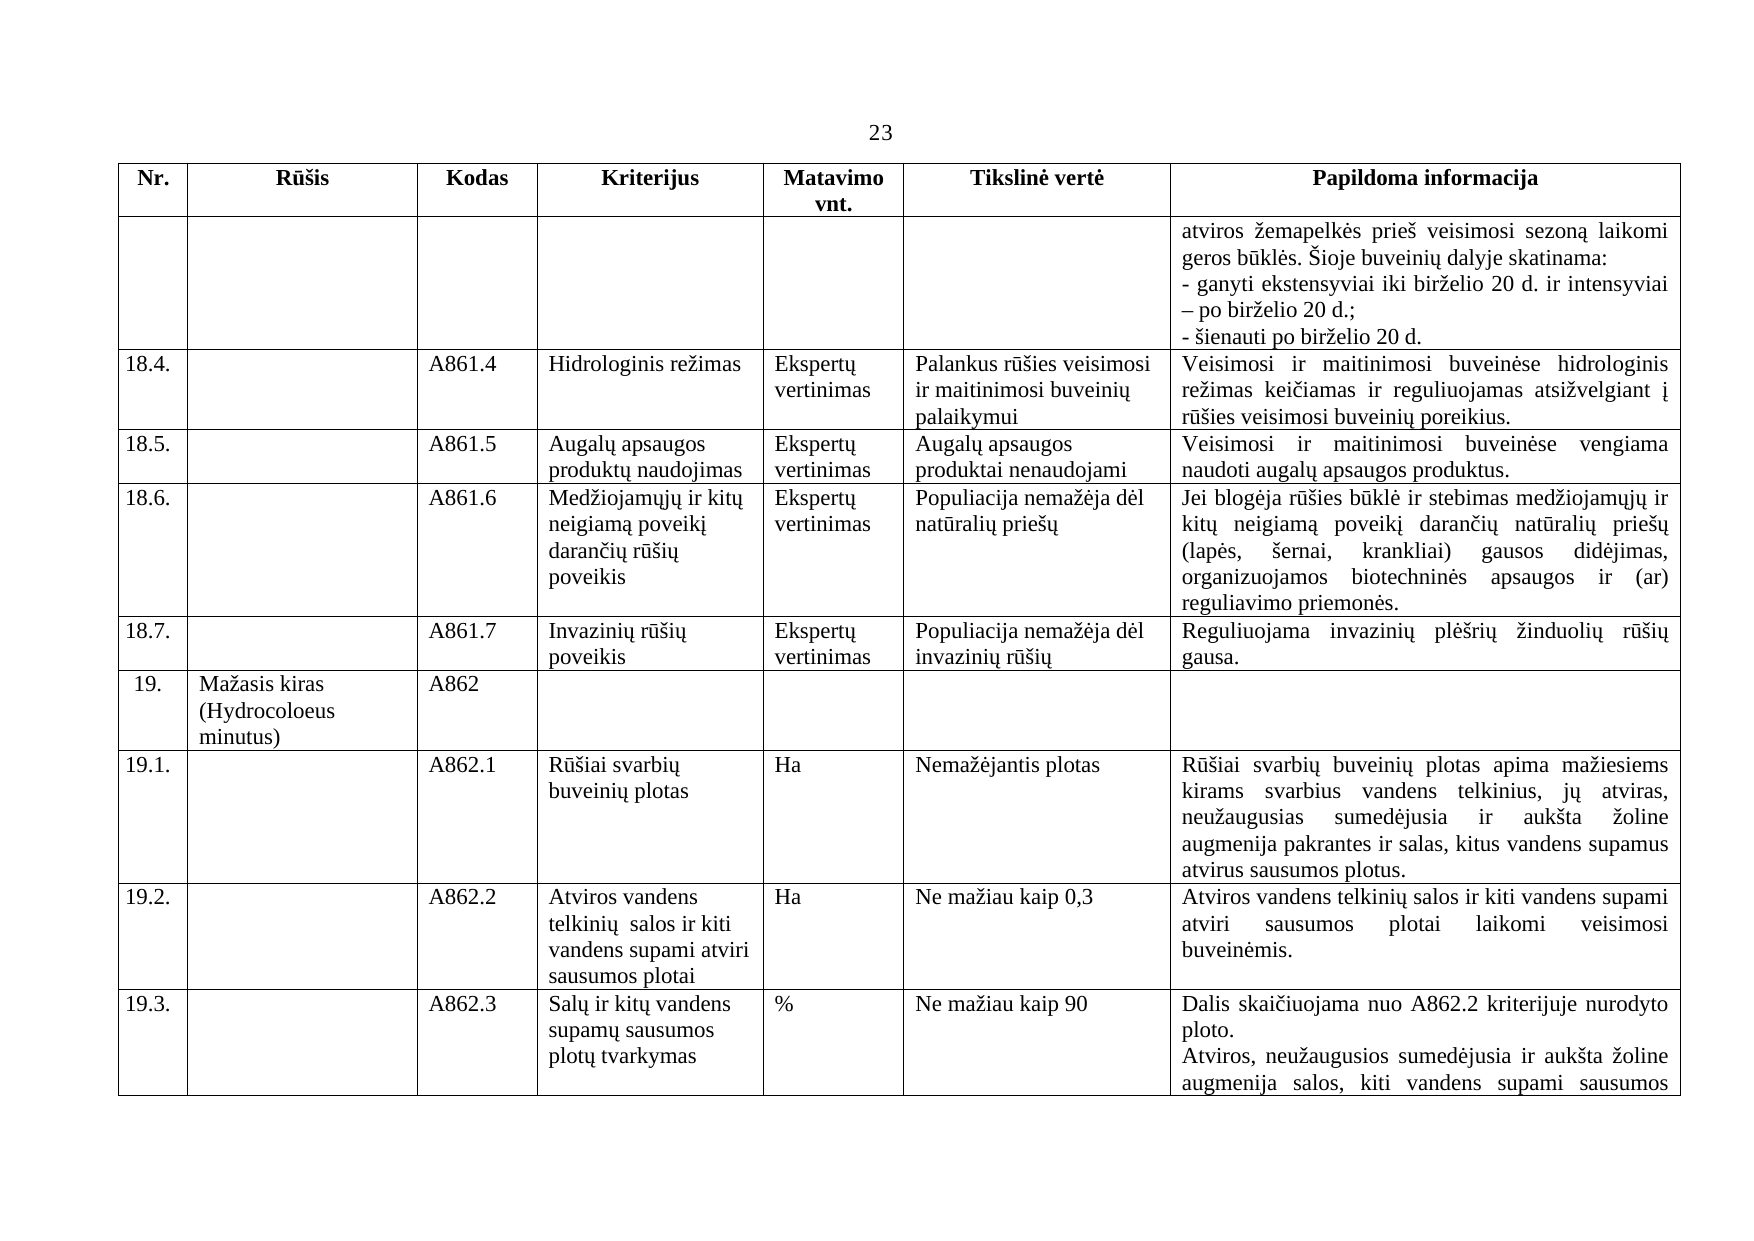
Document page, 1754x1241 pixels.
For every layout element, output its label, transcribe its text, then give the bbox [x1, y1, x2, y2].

table_cell Augalų apsaugos produktai nenaudojami [904, 430, 1170, 483]
table_cell A862.3 [418, 990, 537, 1095]
table_cell Ne mažiau kaip 0,3 [904, 884, 1170, 989]
table_cell Jei blogėja rūšies būklė ir stebimas medžiojamųjų ir kitų neigiamą poveikį darančių natūralių priešų (lapės, šernai, krankliai) gausos didėjimas, organizuojamos biotechninės apsaugos ir (ar) reguliavimo priemonės. [1171, 484, 1680, 616]
table_cell Augalų apsaugos produktų naudojimas [538, 430, 763, 483]
table_cell [418, 217, 537, 349]
table_header Kodas [418, 164, 537, 216]
table_cell Invazinių rūšių poveikis [538, 617, 763, 669]
table_cell Populiacija nemažėja dėl invazinių rūšių [904, 617, 1170, 669]
table_cell A861.5 [418, 430, 537, 483]
table_cell [188, 217, 417, 349]
table_cell Medžiojamųjų ir kitų neigiamą poveikį darančių rūšių poveikis [538, 484, 763, 616]
table_cell Ekspertų vertinimas [764, 617, 903, 669]
table_cell 18.6. [119, 484, 187, 616]
table_cell 18.4. [119, 350, 187, 429]
table_cell [188, 990, 417, 1095]
table_cell Ha [764, 884, 903, 989]
table_cell Veisimosi ir maitinimosi buveinėse vengiama naudoti augalų apsaugos produktus. [1171, 430, 1680, 483]
table_cell A862.1 [418, 751, 537, 882]
table_cell atviros žemapelkės prieš veisimosi sezoną laikomi geros būklės. Šioje buveinių dalyje skatinama: - ganyti ekstensyviai iki birželio 20 d. ir intensyviai – po birželio 20 d.; - šienauti po birželio 20 d. [1171, 217, 1680, 349]
table_cell [538, 671, 763, 749]
table_cell [904, 671, 1170, 749]
table_cell 19. [119, 671, 187, 749]
table_header Nr. [119, 164, 187, 216]
table_cell Dalis skaičiuojama nuo A862.2 kriterijuje nurodyto ploto. Atviros, neužaugusios sumedėjusia ir aukšta žoline augmenija salos, kiti vandens supami sausumos [1171, 990, 1680, 1095]
table_cell A861.4 [418, 350, 537, 429]
table_cell Mažasis kiras (Hydrocoloeus minutus) [188, 671, 417, 749]
table_cell Ekspertų vertinimas [764, 430, 903, 483]
table_cell 19.3. [119, 990, 187, 1095]
table_cell 19.1. [119, 751, 187, 882]
table_cell [188, 484, 417, 616]
table_cell Salų ir kitų vandens supamų sausumos plotų tvarkymas [538, 990, 763, 1095]
table_header Kriterijus [538, 164, 763, 216]
table_cell [538, 217, 763, 349]
table_cell [188, 617, 417, 669]
table_header Matavimo vnt. [764, 164, 903, 216]
table_cell [764, 217, 903, 349]
table_cell 19.2. [119, 884, 187, 989]
table_cell % [764, 990, 903, 1095]
table_cell Populiacija nemažėja dėl natūralių priešų [904, 484, 1170, 616]
table_cell Atviros vandens telkinių salos ir kiti vandens supami atviri sausumos plotai [538, 884, 763, 989]
table_cell [764, 671, 903, 749]
table_cell Ekspertų vertinimas [764, 484, 903, 616]
table_cell [1171, 671, 1680, 749]
table_cell [188, 751, 417, 882]
table_header Papildoma informacija [1171, 164, 1680, 216]
table_cell A862.2 [418, 884, 537, 989]
table_cell Rūšiai svarbių buveinių plotas apima mažiesiems kirams svarbius vandens telkinius, jų atviras, neužaugusias sumedėjusia ir aukšta žoline augmenija pakrantes ir salas, kitus vandens supamus atvirus sausumos plotus. [1171, 751, 1680, 882]
table_cell [119, 217, 187, 349]
table_cell [904, 217, 1170, 349]
table_cell 18.7. [119, 617, 187, 669]
table_cell A862 [418, 671, 537, 749]
table_cell Atviros vandens telkinių salos ir kiti vandens supami atviri sausumos plotai laikomi veisimosi buveinėmis. [1171, 884, 1680, 989]
table_cell Nemažėjantis plotas [904, 751, 1170, 882]
table_cell Ne mažiau kaip 90 [904, 990, 1170, 1095]
table_cell A861.6 [418, 484, 537, 616]
table_cell 18.5. [119, 430, 187, 483]
table_cell A861.7 [418, 617, 537, 669]
table_cell Ha [764, 751, 903, 882]
table_header Rūšis [188, 164, 417, 216]
table_cell Palankus rūšies veisimosi ir maitinimosi buveinių palaikymui [904, 350, 1170, 429]
table_cell Ekspertų vertinimas [764, 350, 903, 429]
table_cell Reguliuojama invazinių plėšrių žinduolių rūšių gausa. [1171, 617, 1680, 669]
table_cell [188, 884, 417, 989]
table_header Tikslinė vertė [904, 164, 1170, 216]
table_cell [188, 350, 417, 429]
table_cell Veisimosi ir maitinimosi buveinėse hidrologinis režimas keičiamas ir reguliuojamas atsižvelgiant į rūšies veisimosi buveinių poreikius. [1171, 350, 1680, 429]
table_cell [188, 430, 417, 483]
table_cell Hidrologinis režimas [538, 350, 763, 429]
table_cell Rūšiai svarbių buveinių plotas [538, 751, 763, 882]
